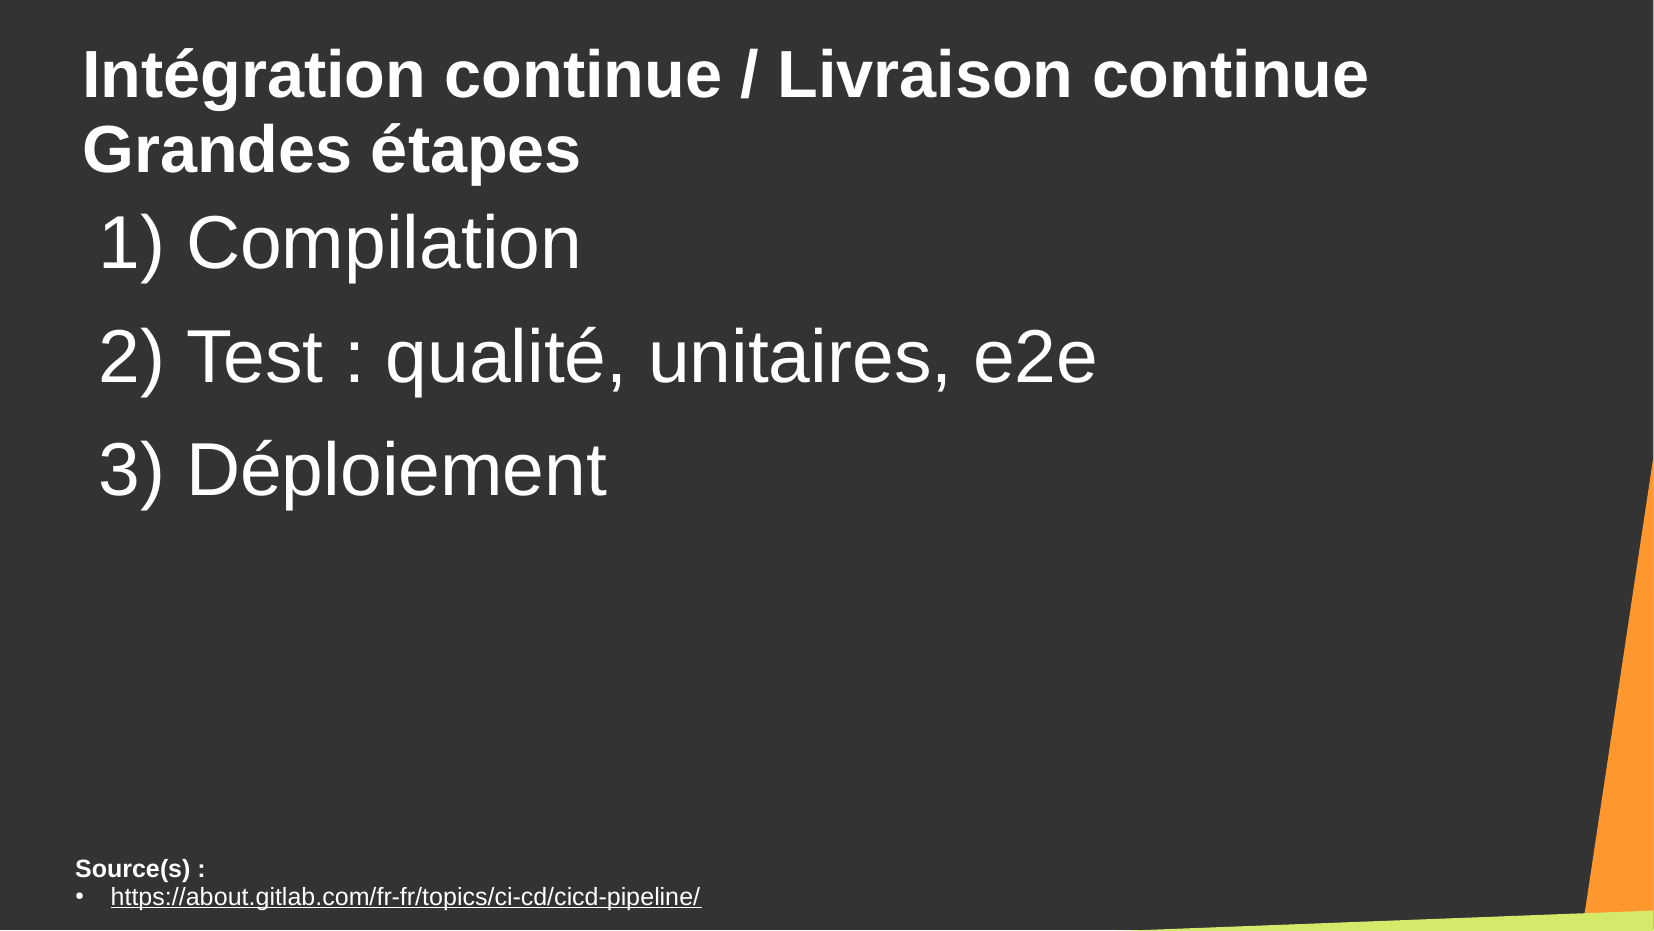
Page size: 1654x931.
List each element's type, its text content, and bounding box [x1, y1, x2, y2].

text_box Source(s) : https://about.gitlab.com/fr-fr/topics/ci-cd/cicd-pipeline/ [60, 809, 1546, 919]
list Compilation Test : qualité, unitaires, e2e Déploiement [80, 200, 1560, 626]
text_box [1118, 452, 1654, 931]
title Intégration continue / Livraison continue Grandes étapes [82, 37, 1406, 187]
